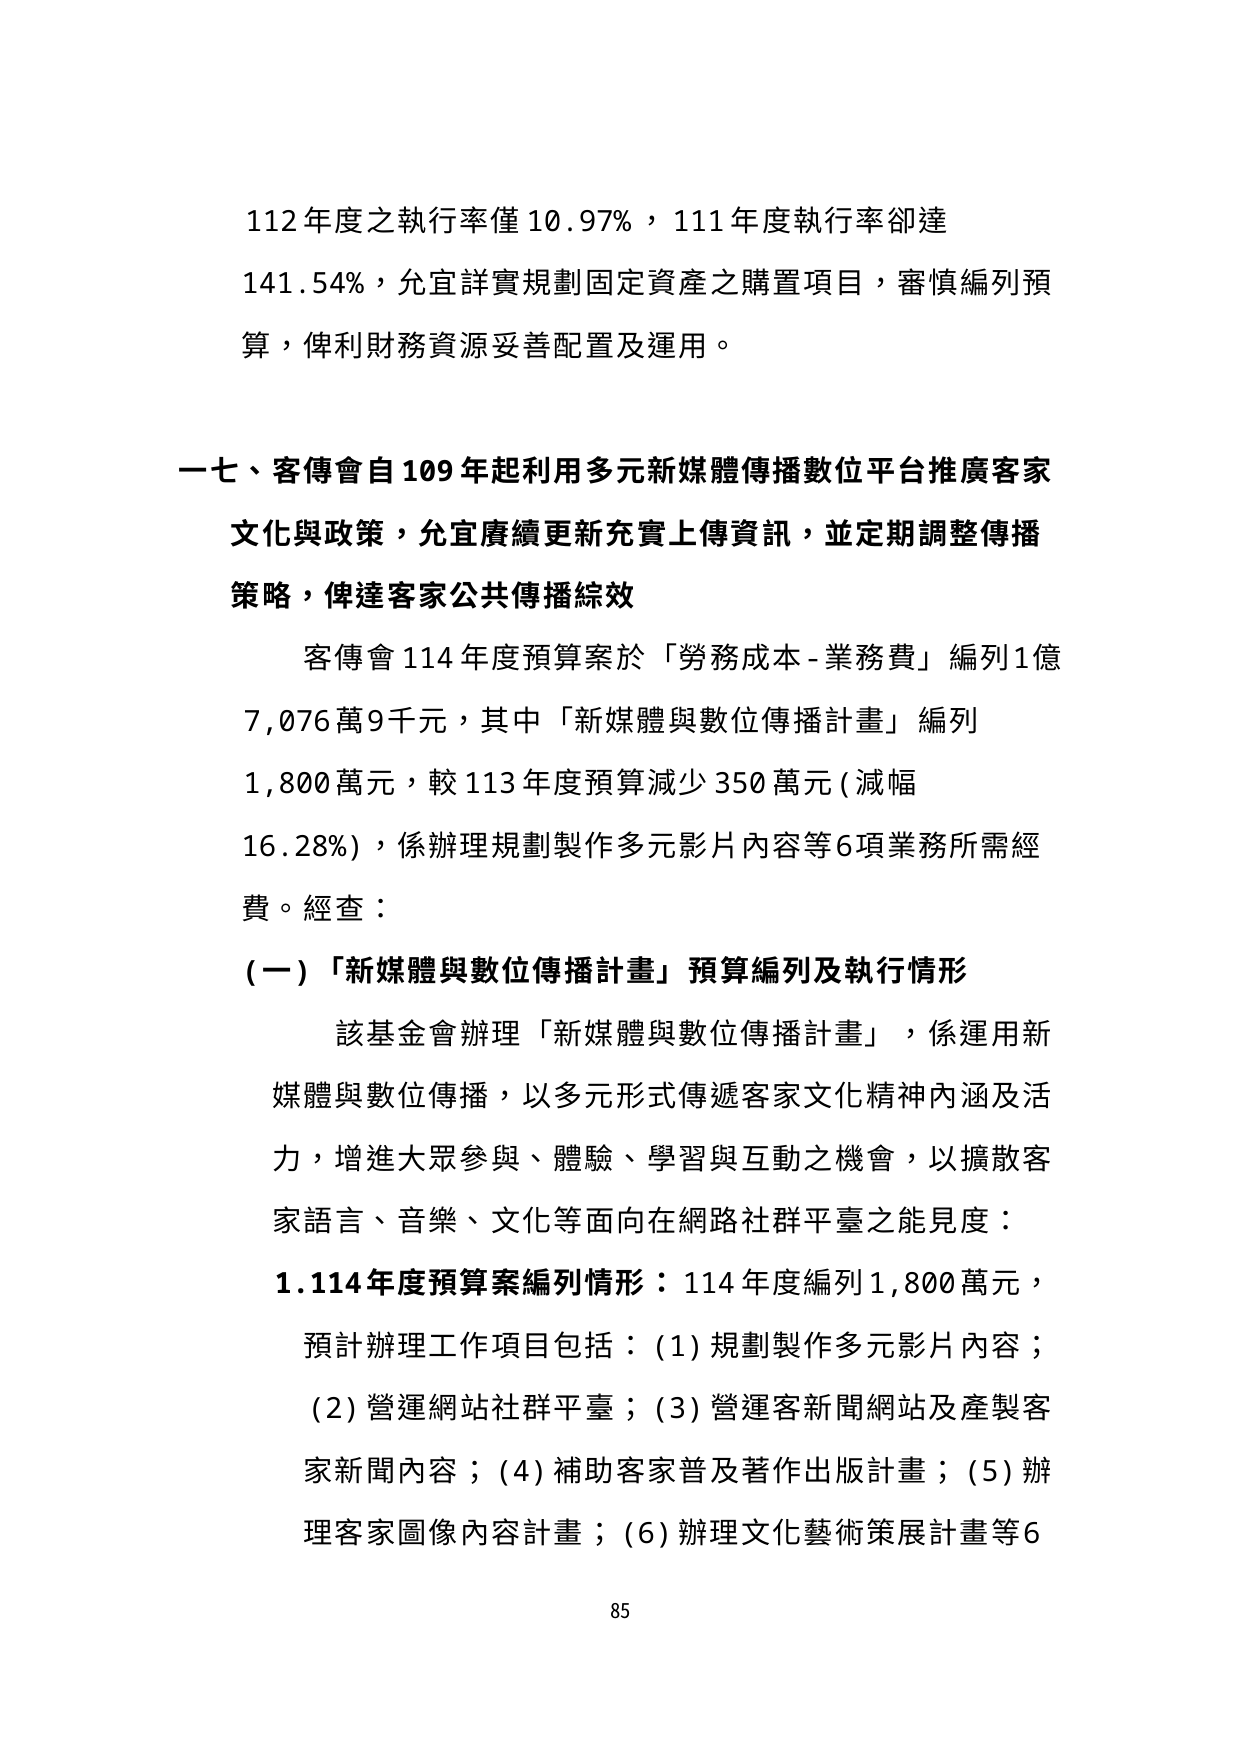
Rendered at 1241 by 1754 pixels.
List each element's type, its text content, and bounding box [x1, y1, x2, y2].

text 1.114年度預算案編列情形：114年度編列1,800萬元，預計辦理工作項目包括：(1)規劃製作多元影片內容；(2)營運網站社群平臺；(3)營運客新聞網站及產製客家新聞內容；(4)補助客家普及著作出版計畫；(5)辦理客家圖像內容計畫；(6)辦理文化藝術策展計畫等6 [266, 1240, 1063, 1552]
text 112年度之執行率僅10.97%，111年度執行率卻達141.54%，允宜詳實規劃固定資產之購置項目，審慎編列預算，俾利財務資源妥善配置及運用。 [236, 177, 1063, 365]
text (一)「新媒體與數位傳播計畫」預算編列及執行情形 [236, 927, 1063, 990]
text 該基金會辦理「新媒體與數位傳播計畫」，係運用新媒體與數位傳播，以多元形式傳遞客家文化精神內涵及活力，增進大眾參與、體驗、學習與互動之機會，以擴散客家語言、音樂、文化等面向在網路社群平臺之能見度： [266, 990, 1063, 1240]
text 客傳會114年度預算案於「勞務成本-業務費」編列1億7,076萬9千元，其中「新媒體與數位傳播計畫」編列1,800萬元，較113年度預算減少350萬元(減幅16.28%)，係辦理規劃製作多元影片內容等6項業務所需經費。經查： [236, 615, 1063, 927]
subtitle 一七、客傳會自109年起利用多元新媒體傳播數位平台推廣客家文化與政策，允宜賡續更新充實上傳資訊，並定期調整傳播策略，俾達客家公共傳播綜效 [177, 427, 1063, 615]
